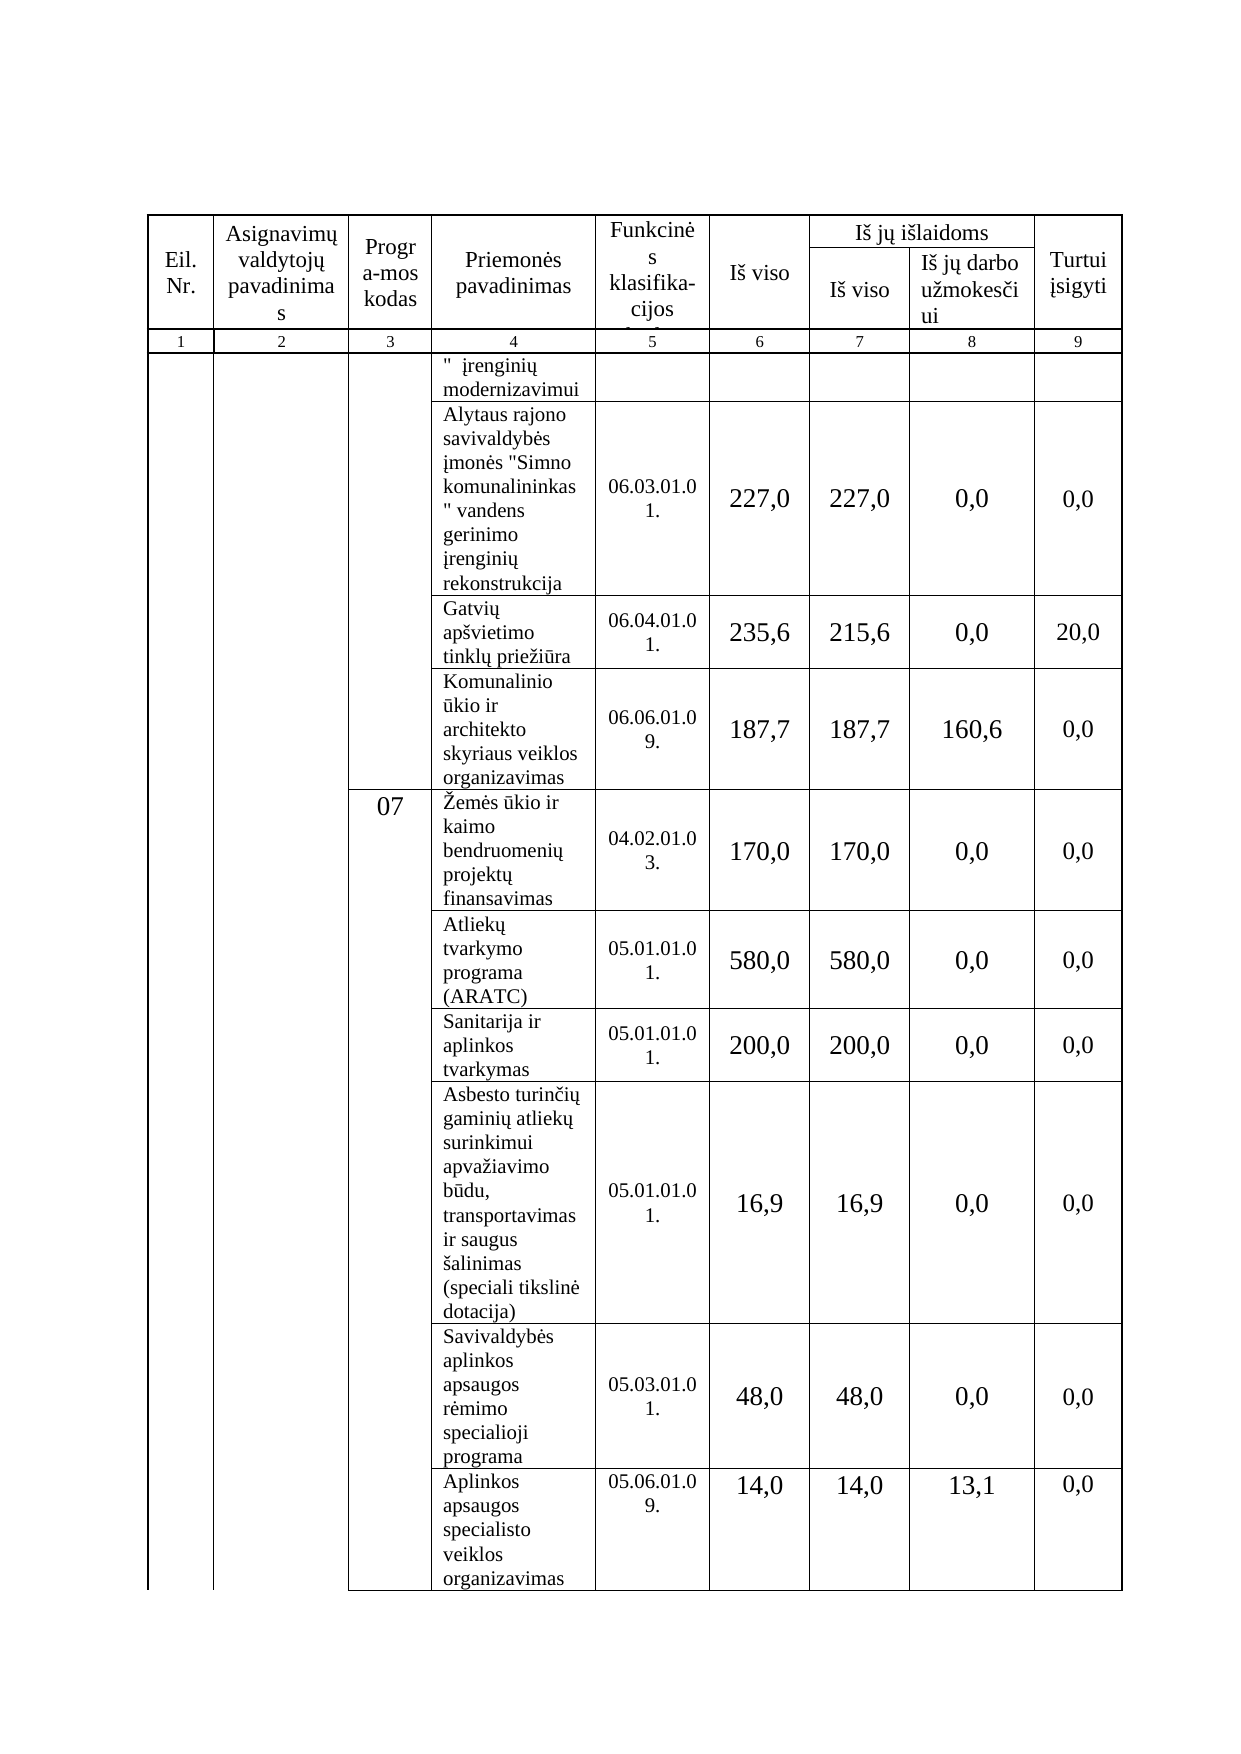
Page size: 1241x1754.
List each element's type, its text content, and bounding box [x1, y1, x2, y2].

table_cell 14,0 [810, 1469, 909, 1589]
table_cell 9 [1035, 330, 1121, 352]
table_cell 0,0 [910, 402, 1034, 594]
table_cell 5 [596, 330, 709, 352]
table_header Progra-mos kodas [349, 216, 431, 328]
table_header Iš viso [710, 216, 809, 328]
table_header Eil. Nr. [149, 216, 213, 328]
table_cell 06.04.01.01. [596, 596, 709, 668]
table_cell 200,0 [710, 1009, 809, 1081]
table_cell [810, 354, 909, 401]
table_cell Asbesto turinčių gaminių atliekų surinkimui apvažiavimo būdu, transportavimas ir saugus šalinimas (speciali tikslinė dotacija) [432, 1082, 595, 1323]
table_cell [149, 354, 213, 1589]
table_cell 0,0 [1035, 1009, 1121, 1081]
table_cell Aplinkos apsaugos specialisto veiklos organizavimas [432, 1469, 595, 1589]
table_cell 48,0 [710, 1324, 809, 1468]
table_cell 0,0 [910, 1082, 1034, 1323]
table_cell 0,0 [910, 1009, 1034, 1081]
table_header Priemonės pavadinimas [432, 216, 595, 328]
table_header Asignavimų valdytojų pavadinimas [214, 216, 348, 328]
table_cell 0,0 [910, 596, 1034, 668]
table_cell Sanitarija ir aplinkos tvarkymas [432, 1009, 595, 1081]
table_cell 05.01.01.01. [596, 1082, 709, 1323]
table_cell 7 [810, 330, 909, 352]
table_cell " įrenginių modernizavimui [432, 354, 595, 401]
table_cell 0,0 [910, 911, 1034, 1008]
table_cell 227,0 [810, 402, 909, 594]
table_cell 170,0 [710, 790, 809, 910]
table_cell 3 [349, 330, 431, 352]
table_cell Gatvių apšvietimo tinklų priežiūra [432, 596, 595, 668]
table_cell 07 [349, 790, 431, 1589]
table_cell 8 [910, 330, 1034, 352]
table_cell 05.06.01.09. [596, 1469, 709, 1589]
table_cell 1 [149, 330, 213, 352]
table_cell 580,0 [710, 911, 809, 1008]
table_cell Žemės ūkio ir kaimo bendruomenių projektų finansavimas [432, 790, 595, 910]
table_cell 4 [432, 330, 595, 352]
table_cell 0,0 [910, 1324, 1034, 1468]
table_header Funkcinės klasifika-cijos kodas [596, 216, 709, 328]
table_cell 0,0 [910, 790, 1034, 910]
table_cell 0,0 [1035, 402, 1121, 594]
table_cell 16,9 [810, 1082, 909, 1323]
table_cell Savivaldybės aplinkos apsaugos rėmimo specialioji programa [432, 1324, 595, 1468]
table_cell 200,0 [810, 1009, 909, 1081]
table_cell Atliekų tvarkymo programa (ARATC) [432, 911, 595, 1008]
table_cell Komunalinio ūkio ir architekto skyriaus veiklos organizavimas [432, 669, 595, 789]
table_cell 0,0 [1035, 669, 1121, 789]
table_cell 160,6 [910, 669, 1034, 789]
table_cell 13,1 [910, 1469, 1034, 1589]
table_header Turtui įsigyti [1035, 216, 1121, 328]
table_cell 170,0 [810, 790, 909, 910]
table_cell 0,0 [1035, 1082, 1121, 1323]
table_cell [710, 354, 809, 401]
table_cell 6 [710, 330, 809, 352]
table_cell 2 [215, 330, 348, 352]
table_cell [596, 354, 709, 401]
table_cell Iš jų darbo užmokesčiui [910, 248, 1034, 328]
table_cell 0,0 [1035, 911, 1121, 1008]
table_cell 06.06.01.09. [596, 669, 709, 789]
table_cell 580,0 [810, 911, 909, 1008]
table_cell Alytaus rajono savivaldybės įmonės "Simno komunalininkas" vandens gerinimo įrenginių rekonstrukcija [432, 402, 595, 594]
table_cell 05.01.01.01. [596, 911, 709, 1008]
table_cell [349, 354, 431, 789]
table_cell 04.02.01.03. [596, 790, 709, 910]
table_cell 05.01.01.01. [596, 1009, 709, 1081]
table_cell 16,9 [710, 1082, 809, 1323]
table_cell 05.03.01.01. [596, 1324, 709, 1468]
table_cell [1035, 354, 1121, 401]
table_cell 0,0 [1035, 1469, 1121, 1589]
table_cell 0,0 [1035, 790, 1121, 910]
table_cell Iš viso [810, 248, 909, 328]
table_cell [214, 354, 348, 1589]
table_cell [910, 354, 1034, 401]
table_cell 187,7 [810, 669, 909, 789]
table_cell 14,0 [710, 1469, 809, 1589]
table_cell 215,6 [810, 596, 909, 668]
table_cell 227,0 [710, 402, 809, 594]
table_cell 235,6 [710, 596, 809, 668]
table_cell 48,0 [810, 1324, 909, 1468]
table_cell 187,7 [710, 669, 809, 789]
table_cell 20,0 [1035, 596, 1121, 668]
table_header Iš jų išlaidoms [810, 216, 1034, 247]
table_cell 0,0 [1035, 1324, 1121, 1468]
table_cell 06.03.01.01. [596, 402, 709, 594]
